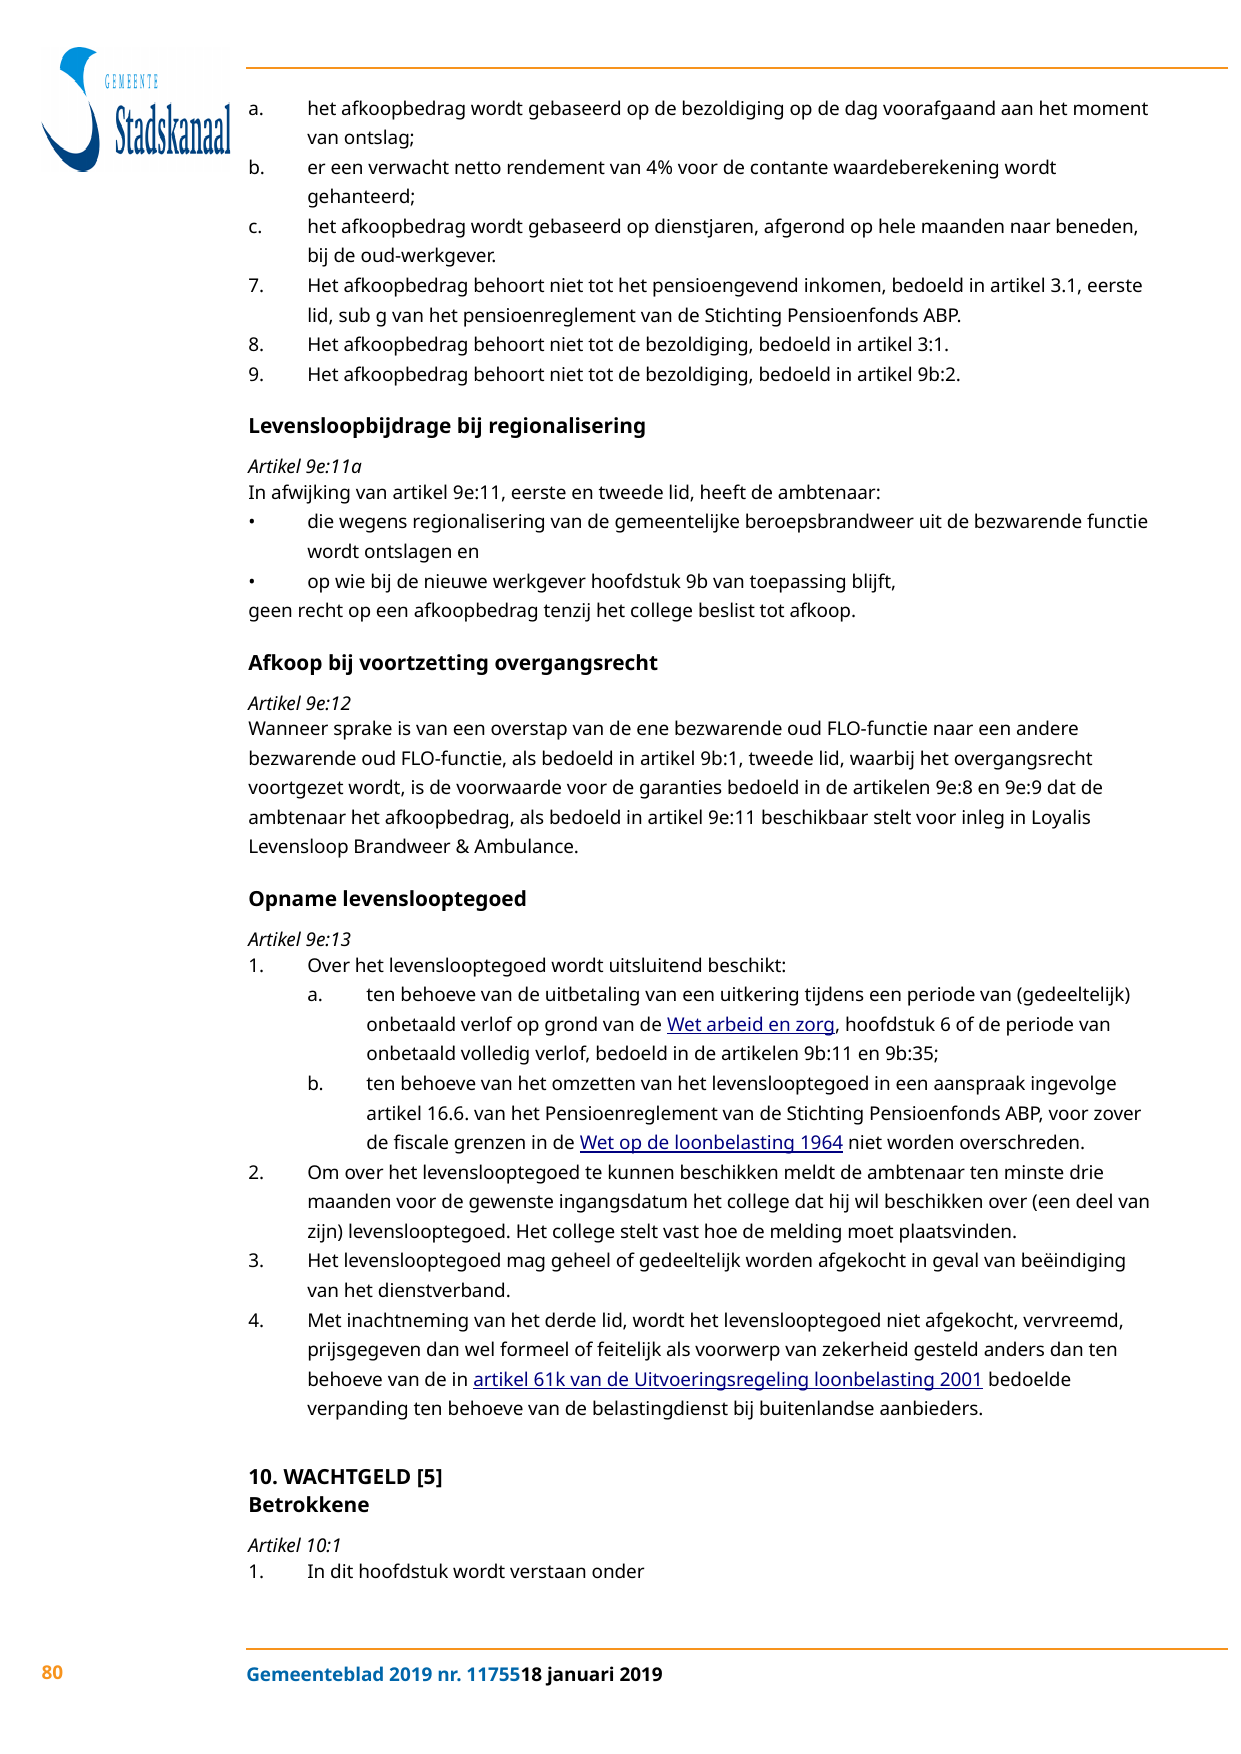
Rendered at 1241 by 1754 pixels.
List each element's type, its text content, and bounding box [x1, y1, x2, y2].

list op wie bij de nieuwe werkgever hoofdstuk 9b van toepassing blijft, [248, 568, 1152, 593]
list Het afkoopbedrag behoort niet tot het pensioengevend inkomen, bedoeld in artikel 3.1, eerste lid, sub g van het pensioenreglement van de Stichting Pensioenfonds ABP. [248, 272, 1152, 328]
list die wegens regionalisering van de gemeentelijke beroepsbrandweer uit de bezwarende functie wordt ontslagen en [248, 509, 1152, 564]
text 10. WACHTGELD [5] [248, 1462, 1152, 1490]
list Het afkoopbedrag behoort niet tot de bezoldiging, bedoeld in artikel 3:1. [248, 331, 1152, 357]
list ten behoeve van de uitbetaling van een uitkering tijdens een periode van (gedeeltelijk) onbetaald verlof op grond van de Wet arbeid en zorg, hoofdstuk 6 of de periode van onbetaald volledig verlof, bedoeld in de artikelen 9b:11 en 9b:35; [307, 981, 1152, 1066]
text Artikel 9e:13 [248, 926, 1152, 952]
list Met inachtneming van het derde lid, wordt het levenslooptegoed niet afgekocht, vervreemd, prijsgegeven dan wel formeel of feitelijk als voorwerp van zekerheid gesteld anders dan ten behoeve van de in artikel 61k van de Uitvoeringsregeling loonbelasting 2001 bedoelde verpanding ten behoeve van de belastingdienst bij buitenlandse aanbieders. [248, 1307, 1152, 1421]
text Levensloopbijdrage bij regionalisering [248, 411, 1152, 440]
list Over het levenslooptegoed wordt uitsluitend beschikt: [248, 952, 1152, 977]
text Betrokkene [248, 1490, 1152, 1519]
text Wanneer sprake is van een overstap van de ene bezwarende oud FLO-functie naar een andere bezwarende oud FLO-functie, als bedoeld in artikel 9b:1, tweede lid, waarbij het overgangsrecht voortgezet wordt, is de voorwaarde voor de garanties bedoeld in de artikelen 9e:8 en 9e:9 dat de ambtenaar het afkoopbedrag, als bedoeld in artikel 9e:11 beschikbaar stelt voor inleg in Loyalis Levensloop Brandweer & Ambulance. [248, 715, 1152, 859]
text Artikel 9e:12 [248, 690, 1152, 715]
list het afkoopbedrag wordt gebaseerd op de bezoldiging op de dag voorafgaand aan het moment van ontslag; [248, 95, 1152, 150]
list Het afkoopbedrag behoort niet tot de bezoldiging, bedoeld in artikel 9b:2. [248, 361, 1152, 387]
list Om over het levenslooptegoed te kunnen beschikken meldt de ambtenaar ten minste drie maanden voor de gewenste ingangsdatum het college dat hij wil beschikken over (een deel van zijn) levenslooptegoed. Het college stelt vast hoe de melding moet plaatsvinden. [248, 1159, 1152, 1244]
list Het levenslooptegoed mag geheel of gedeeltelijk worden afgekocht in geval van beëindiging van het dienstverband. [248, 1248, 1152, 1303]
text In afwijking van artikel 9e:11, eerste en tweede lid, heeft de ambtenaar: [248, 479, 1152, 505]
text Artikel 9e:11a [248, 453, 1152, 479]
list ten behoeve van het omzetten van het levenslooptegoed in een aanspraak ingevolge artikel 16.6. van het Pensioenreglement van de Stichting Pensioenfonds ABP, voor zover de fiscale grenzen in de Wet op de loonbelasting 1964 niet worden overschreden. [307, 1070, 1152, 1155]
list het afkoopbedrag wordt gebaseerd op dienstjaren, afgerond op hele maanden naar beneden, bij de oud-werkgever. [248, 213, 1152, 268]
picture [41, 47, 231, 172]
text Afkoop bij voortzetting overgangsrecht [248, 648, 1152, 676]
list In dit hoofdstuk wordt verstaan onder [248, 1558, 1152, 1584]
list er een verwacht netto rendement van 4% voor de contante waardeberekening wordt gehanteerd; [248, 154, 1152, 209]
text geen recht op een afkoopbedrag tenzij het college beslist tot afkoop. [248, 597, 1152, 623]
text Artikel 10:1 [248, 1532, 1152, 1558]
text Opname levenslooptegoed [248, 884, 1152, 912]
